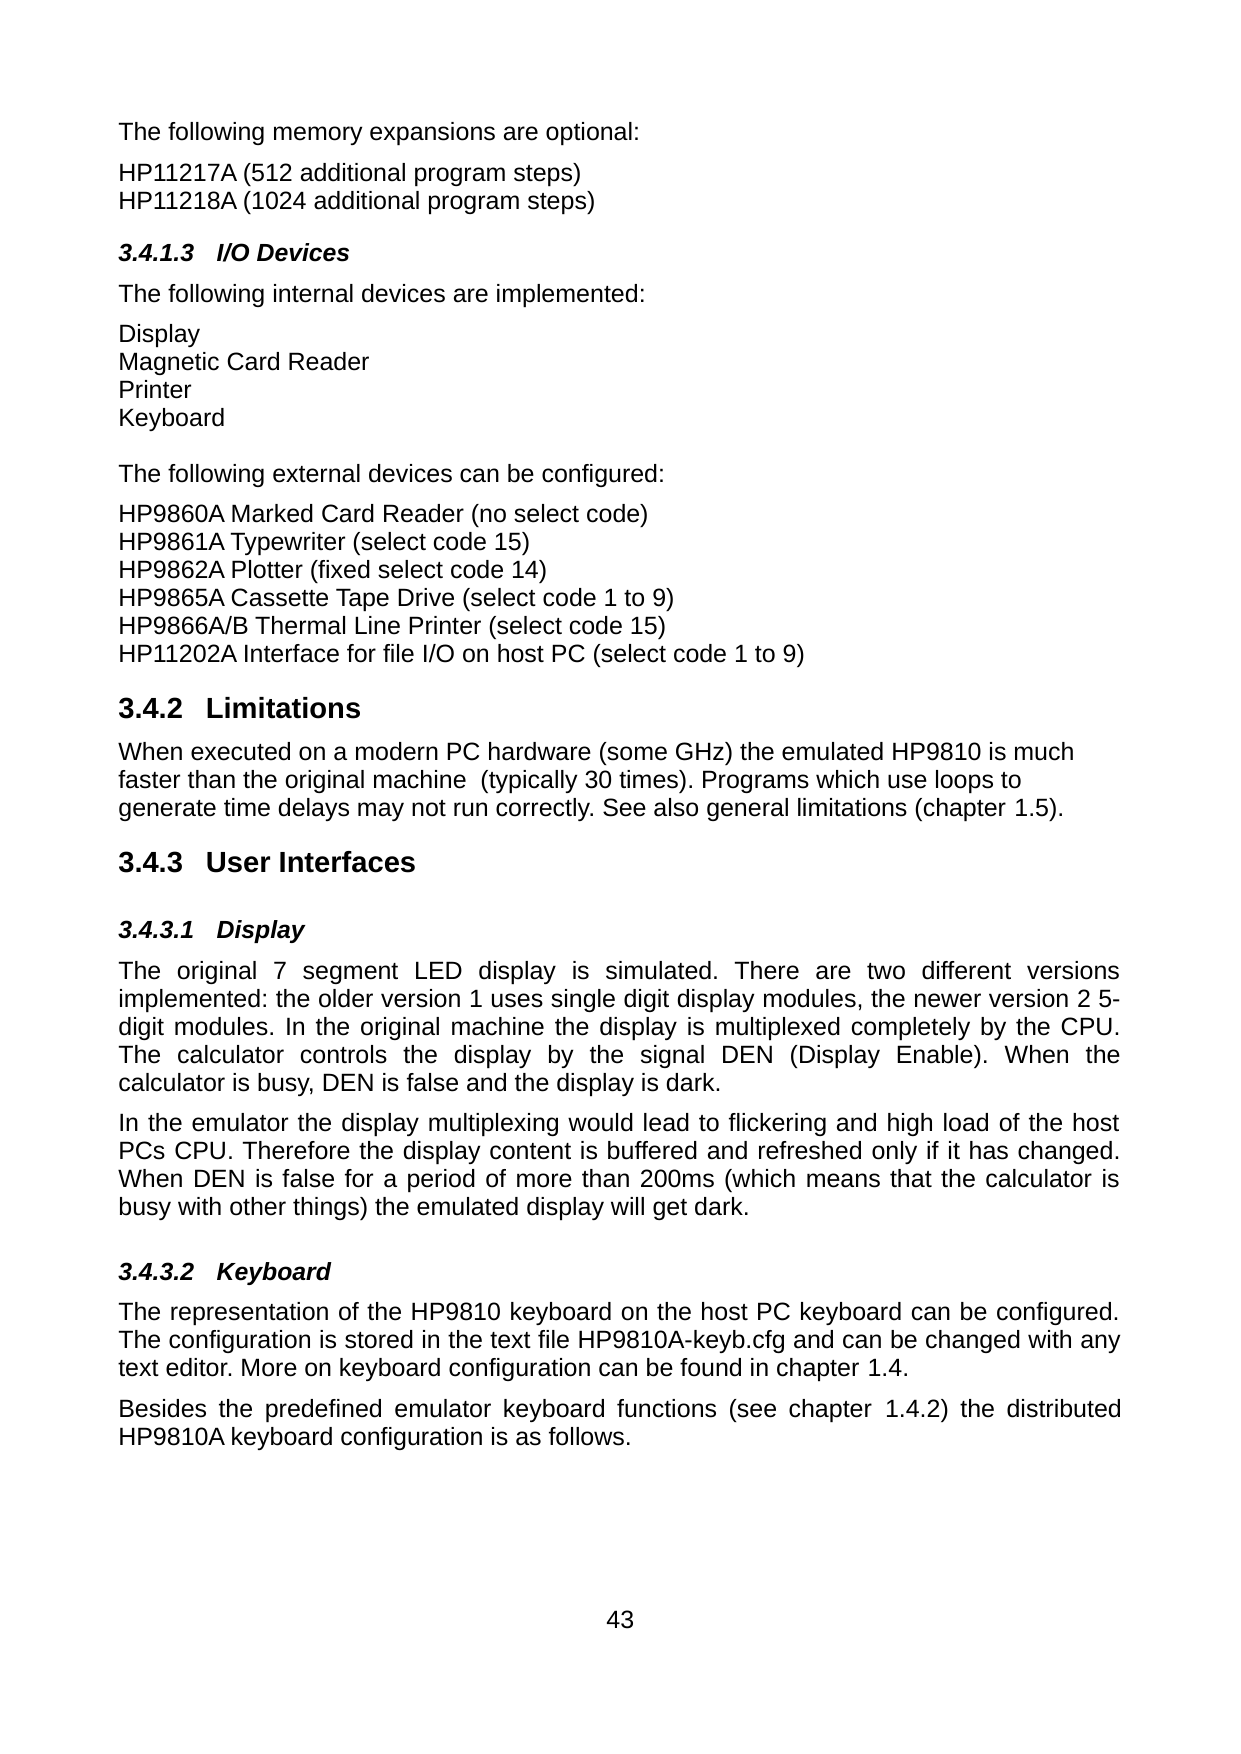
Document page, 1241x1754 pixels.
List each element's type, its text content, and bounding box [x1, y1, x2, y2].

text HP11217A (512 additional program steps) [118, 158, 1122, 186]
text In the emulator the display multiplexing would lead to flickering and high load of the host PCs CPU. Therefore the display content is buffered and refreshed only if it has changed. When DEN is false for a period of more than 200ms (which means that the calculator is busy with other things) the emulated display will get dark. [118, 1109, 1122, 1220]
text The original 7 segment LED display is simulated. There are two different versions implemented: the older version 1 uses single digit display modules, the newer version 2 5-digit modules. In the original machine the display is multiplexed completely by the CPU. The calculator controls the display by the signal DEN (Display Enable). When the calculator is busy, DEN is false and the display is dark. [118, 957, 1122, 1096]
subtitle Keyboard [118, 1258, 1122, 1286]
text Display [118, 320, 1122, 348]
text The following external devices can be configured: [118, 459, 1122, 487]
text The representation of the HP9810 keyboard on the host PC keyboard can be configured. The configuration is stored in the text file HP9810A-keyb.cfg and can be changed with any text editor. More on keyboard configuration can be found in chapter 1.4. [118, 1298, 1122, 1382]
text Printer [118, 376, 1122, 404]
subtitle Display [118, 916, 1122, 944]
text HP11218A (1024 additional program steps) [118, 186, 1122, 214]
text Magnetic Card Reader [118, 348, 1122, 376]
text The following internal devices are implemented: [118, 279, 1122, 307]
text HP9861A Typewriter (select code 15) [118, 528, 1122, 556]
text When executed on a modern PC hardware (some GHz) the emulated HP9810 is much faster than the original machine (typically 30 times). Programs which use loops to generate time delays may not run correctly. See also general limitations (chapter 1.5). [118, 738, 1122, 821]
subtitle Limitations [118, 692, 1122, 725]
text Besides the predefined emulator keyboard functions (see chapter 1.4.2) the distributed HP9810A keyboard configuration is as follows. [118, 1394, 1122, 1450]
text HP9862A Plotter (fixed select code 14) [118, 556, 1122, 584]
text Keyboard [118, 404, 1122, 432]
text The following memory expansions are optional: [118, 118, 1122, 146]
text HP9865A Cassette Tape Drive (select code 1 to 9) [118, 584, 1122, 612]
text HP9860A Marked Card Reader (no select code) [118, 500, 1122, 528]
text HP11202A Interface for file I/O on host PC (select code 1 to 9) [118, 639, 1122, 667]
subtitle User Interfaces [118, 846, 1122, 879]
subtitle I/O Devices [118, 239, 1122, 267]
text HP9866A/B Thermal Line Printer (select code 15) [118, 612, 1122, 639]
